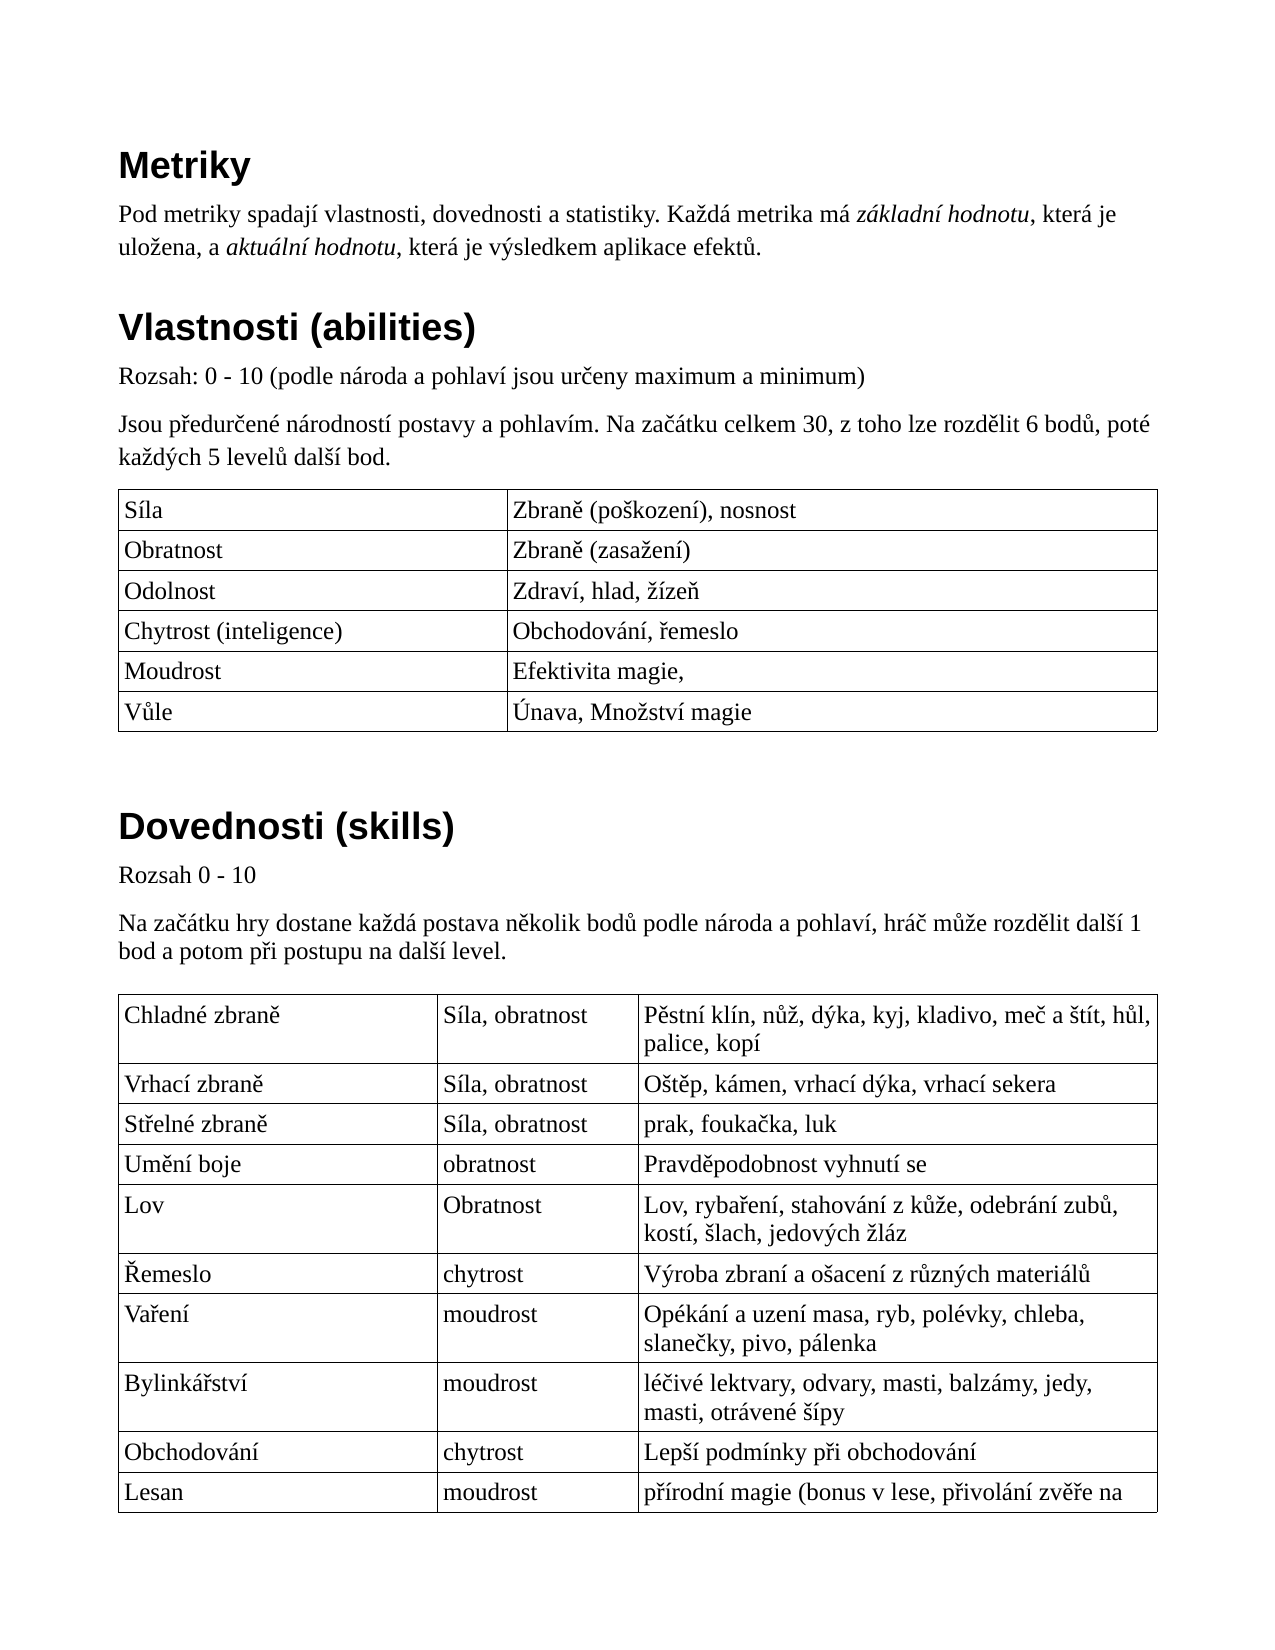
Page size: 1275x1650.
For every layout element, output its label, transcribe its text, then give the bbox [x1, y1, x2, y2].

table_cell Obchodování [119, 1432, 437, 1472]
table_cell Moudrost [119, 652, 507, 691]
table_cell chytrost [438, 1254, 638, 1293]
table_cell Bylinkářství [119, 1363, 437, 1431]
table_cell Lov, rybaření, stahování z kůže, odebrání zubů, kostí, šlach, jedových žláz [639, 1185, 1157, 1253]
text Rozsah 0 - 10 [118, 860, 1157, 889]
table_cell Oštěp, kámen, vrhací dýka, vrhací sekera [639, 1064, 1157, 1103]
table_header Síla [119, 490, 507, 529]
table_cell Obratnost [119, 531, 507, 570]
table_cell Pravděpodobnost vyhnutí se [639, 1145, 1157, 1184]
table_cell Síla, obratnost [438, 1104, 638, 1143]
table_cell Vrhací zbraně [119, 1064, 437, 1103]
table_cell Výroba zbraní a ošacení z různých materiálů [639, 1254, 1157, 1293]
table_cell léčivé lektvary, odvary, masti, balzámy, jedy, masti, otrávené šípy [639, 1363, 1157, 1431]
table_cell Umění boje [119, 1145, 437, 1184]
table_cell Chytrost (inteligence) [119, 611, 507, 651]
text Jsou předurčené národností postavy a pohlavím. Na začátku celkem 30, z toho lze rozdělit 6 bodů, poté každých 5 levelů další bod. [118, 409, 1157, 470]
table_cell Lepší podmínky při obchodování [639, 1432, 1157, 1472]
table_cell Obratnost [438, 1185, 638, 1253]
table_cell Vůle [119, 692, 507, 731]
table_cell Obchodování, řemeslo [508, 611, 1157, 651]
subtitle Metriky [118, 143, 1157, 187]
subtitle Vlastnosti (abilities) [118, 305, 1157, 348]
table_cell přírodní magie (bonus v lese, přivolání zvěře na [639, 1473, 1157, 1512]
table_header Zbraně (poškození), nosnost [508, 490, 1157, 529]
text Na začátku hry dostane každá postava několik bodů podle národa a pohlaví, hráč může rozdělit další 1 bod a potom při postupu na další level. [118, 908, 1157, 965]
subtitle Dovednosti (skills) [118, 804, 1157, 847]
table_cell Lov [119, 1185, 437, 1253]
table_cell Řemeslo [119, 1254, 437, 1293]
table_header Síla, obratnost [438, 995, 638, 1063]
table_cell Odolnost [119, 571, 507, 610]
table_header Pěstní klín, nůž, dýka, kyj, kladivo, meč a štít, hůl, palice, kopí [639, 995, 1157, 1063]
text Pod metriky spadají vlastnosti, dovednosti a statistiky. Každá metrika má základní hodnotu, která je uložena, a aktuální hodnotu, která je výsledkem aplikace efektů. [118, 199, 1157, 261]
table_cell obratnost [438, 1145, 638, 1184]
table_cell moudrost [438, 1363, 638, 1431]
table_cell Opékání a uzení masa, ryb, polévky, chleba, slanečky, pivo, pálenka [639, 1294, 1157, 1362]
table_cell moudrost [438, 1294, 638, 1362]
table_cell Zdraví, hlad, žízeň [508, 571, 1157, 610]
table_cell Střelné zbraně [119, 1104, 437, 1143]
table_cell Vaření [119, 1294, 437, 1362]
table_cell Lesan [119, 1473, 437, 1512]
table_cell Zbraně (zasažení) [508, 531, 1157, 570]
table_cell Efektivita magie, [508, 652, 1157, 691]
text Rozsah: 0 - 10 (podle národa a pohlaví jsou určeny maximum a minimum) [118, 361, 1157, 390]
table_cell moudrost [438, 1473, 638, 1512]
table_cell prak, foukačka, luk [639, 1104, 1157, 1143]
table_cell Únava, Množství magie [508, 692, 1157, 731]
table_cell chytrost [438, 1432, 638, 1472]
table_header Chladné zbraně [119, 995, 437, 1063]
table_cell Síla, obratnost [438, 1064, 638, 1103]
